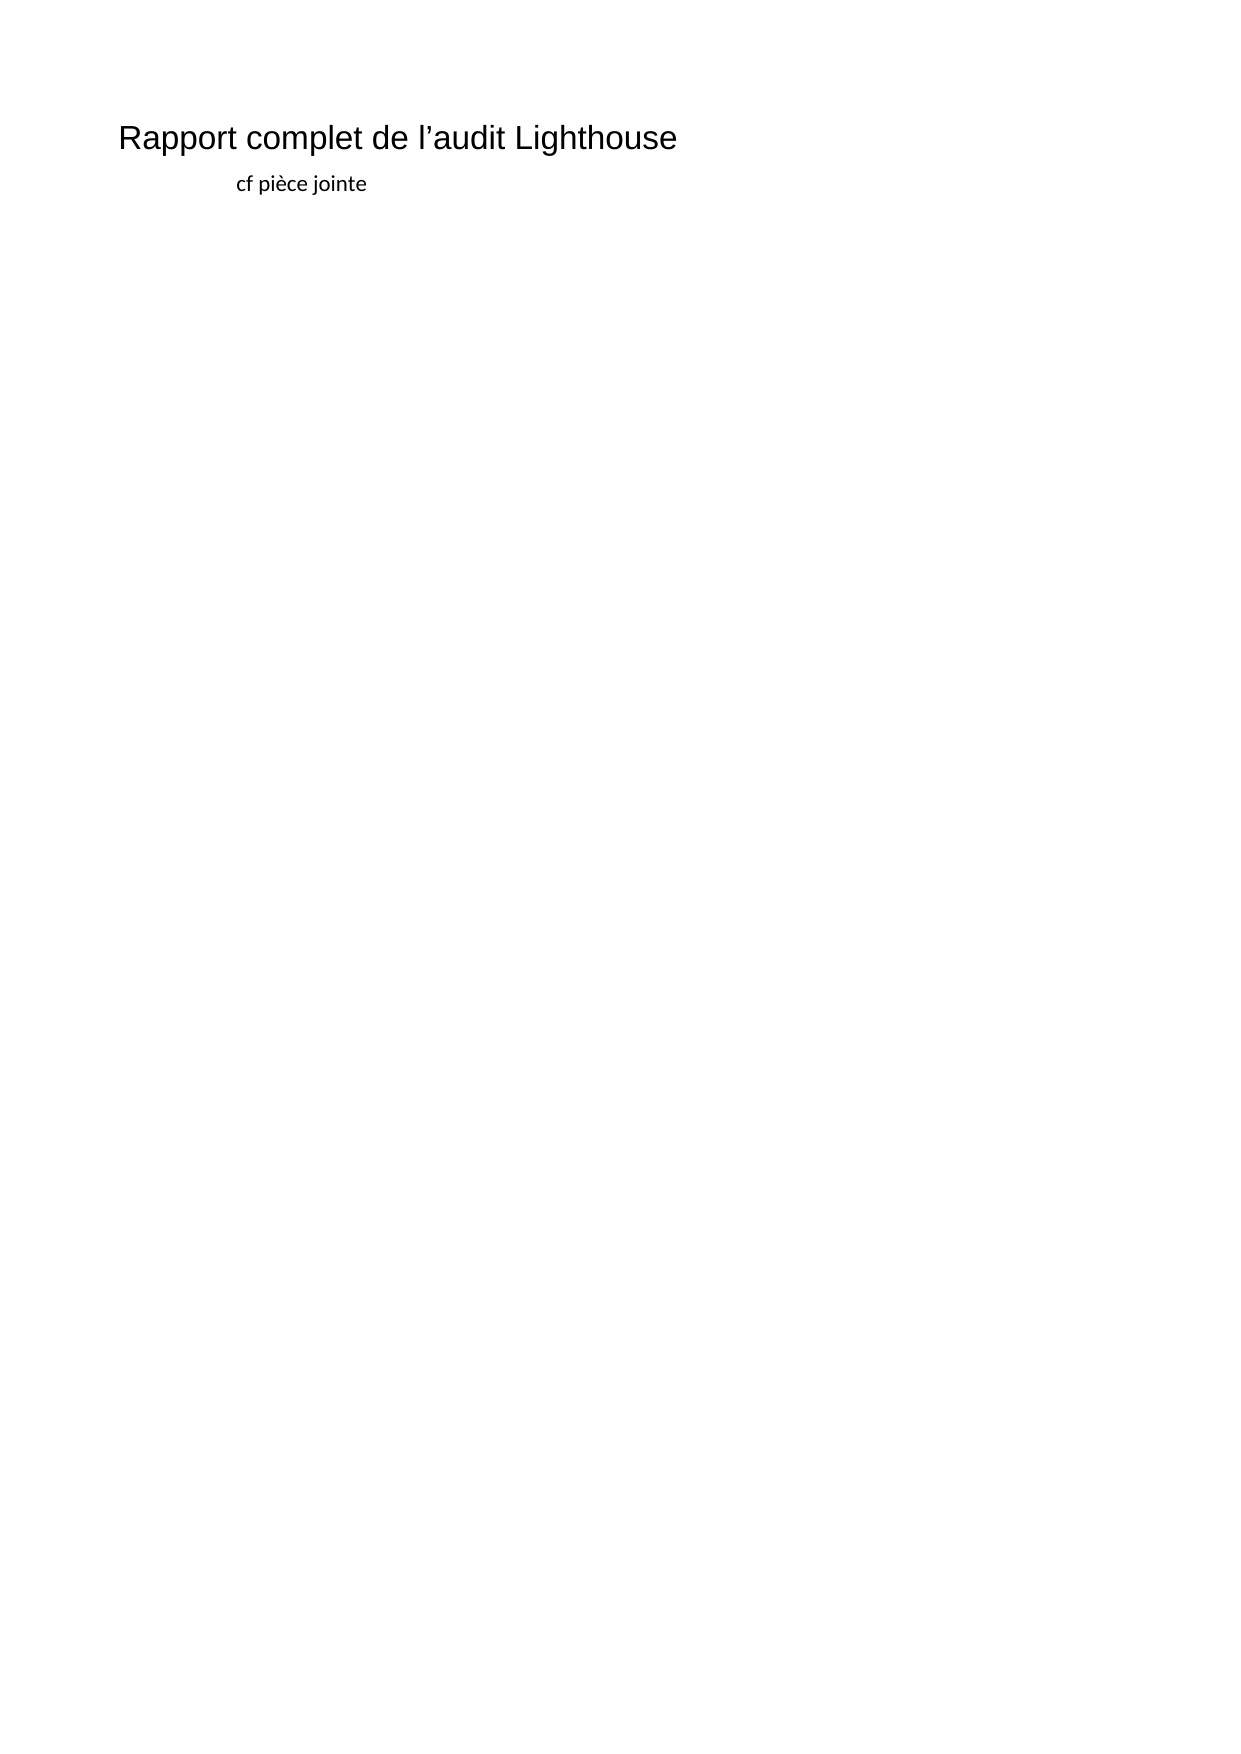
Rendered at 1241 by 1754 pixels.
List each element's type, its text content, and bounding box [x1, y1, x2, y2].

text cf pièce jointe [118, 169, 1122, 197]
text Rapport complet de l’audit Lighthouse [118, 118, 1122, 157]
